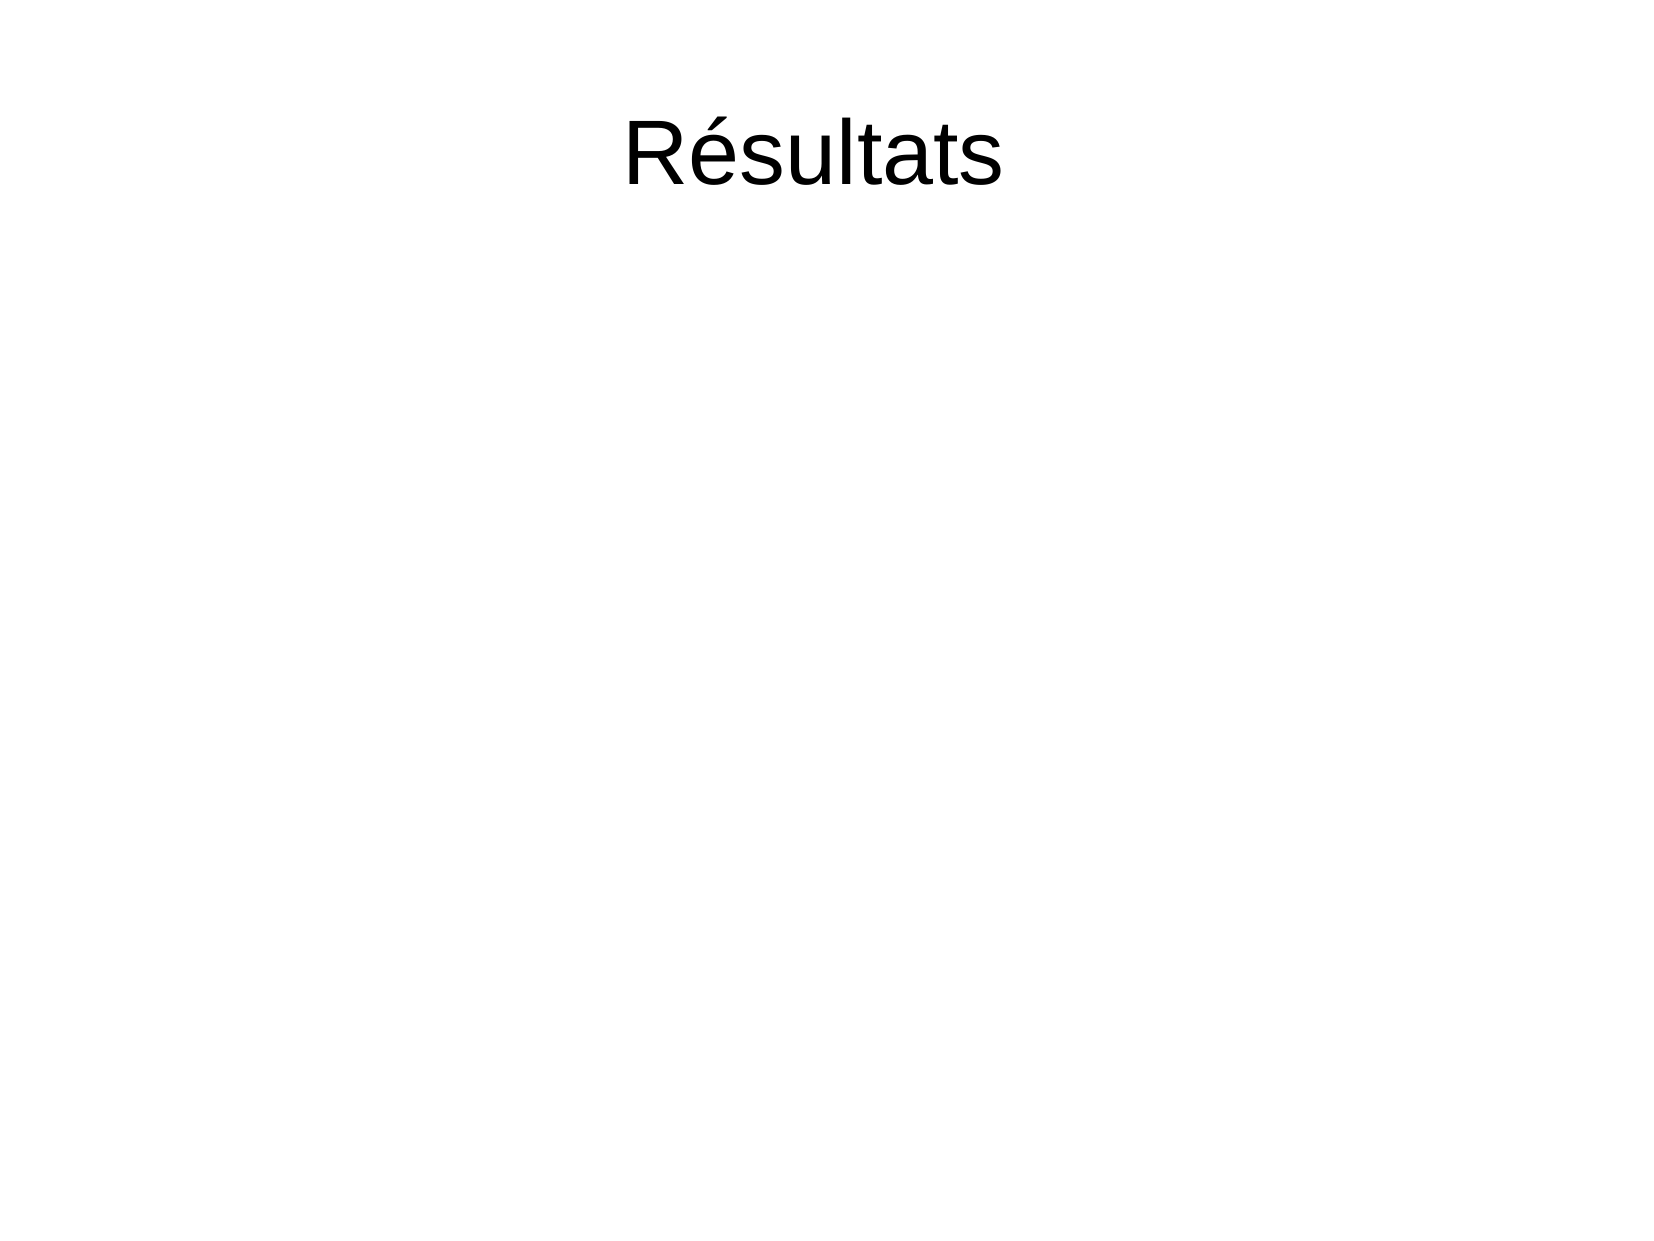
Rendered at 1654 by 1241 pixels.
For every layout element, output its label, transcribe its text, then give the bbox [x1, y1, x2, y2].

title Résultats [82, 49, 1571, 257]
